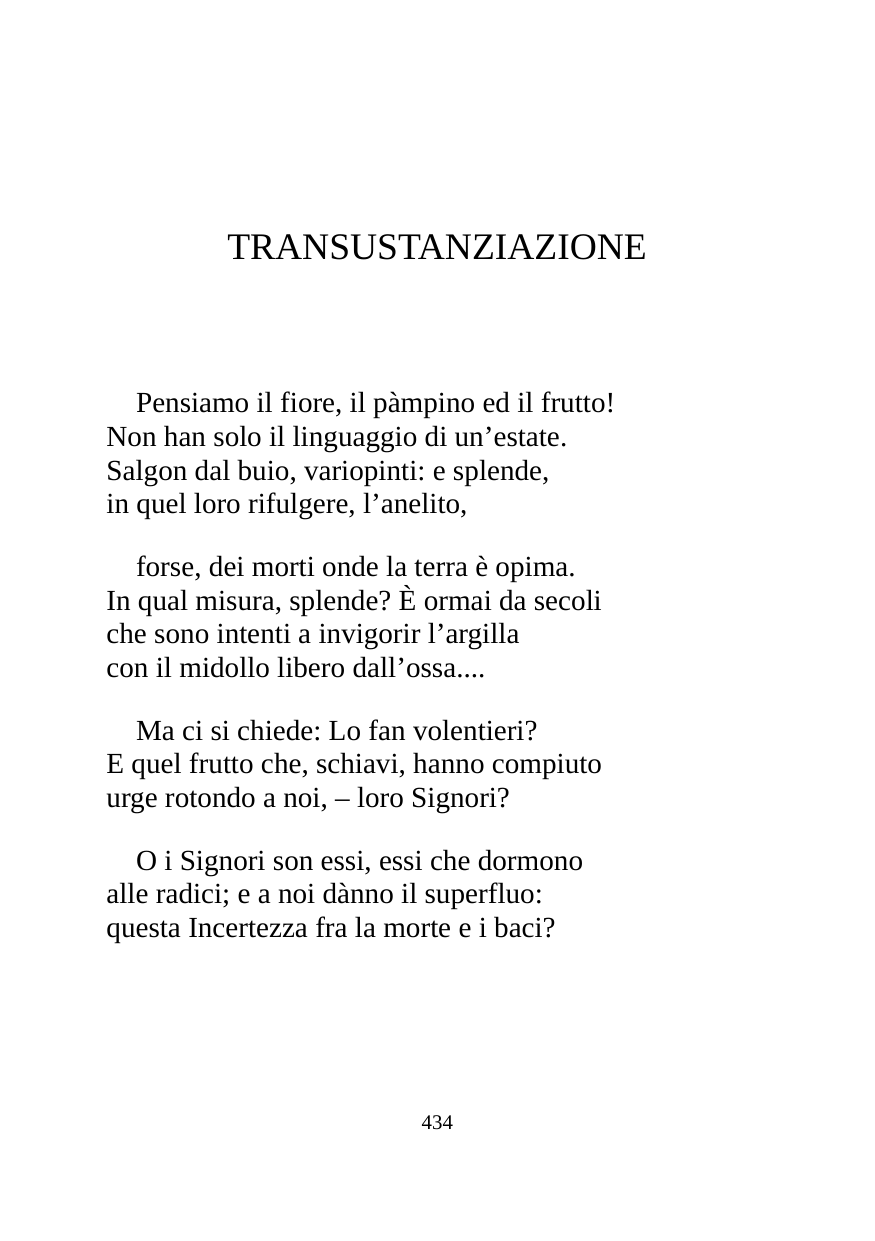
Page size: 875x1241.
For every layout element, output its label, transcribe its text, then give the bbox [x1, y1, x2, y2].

text forse, dei morti onde la terra è opima. In qual misura, splende? È ormai da secoli che sono intenti a invigorir l’argilla con il midollo libero dall’ossa.... [106, 549, 768, 683]
text O i Signori son essi, essi che dormono alle radici; e a noi dànno il superfluo: questa Incertezza fra la morte e i baci? [106, 843, 768, 944]
text Ma ci si chiede: Lo fan volentieri? E quel frutto che, schiavi, hanno compiuto urge rotondo a noi, – loro Signori? [106, 713, 768, 813]
subtitle TRANSUSTANZIAZIONE [106, 224, 768, 267]
text Pensiamo il fiore, il pàmpino ed il frutto! Non han solo il linguaggio di un’estate. Salgon dal buio, variopinti: e splende, in quel loro rifulgere, l’anelito, [106, 386, 768, 520]
